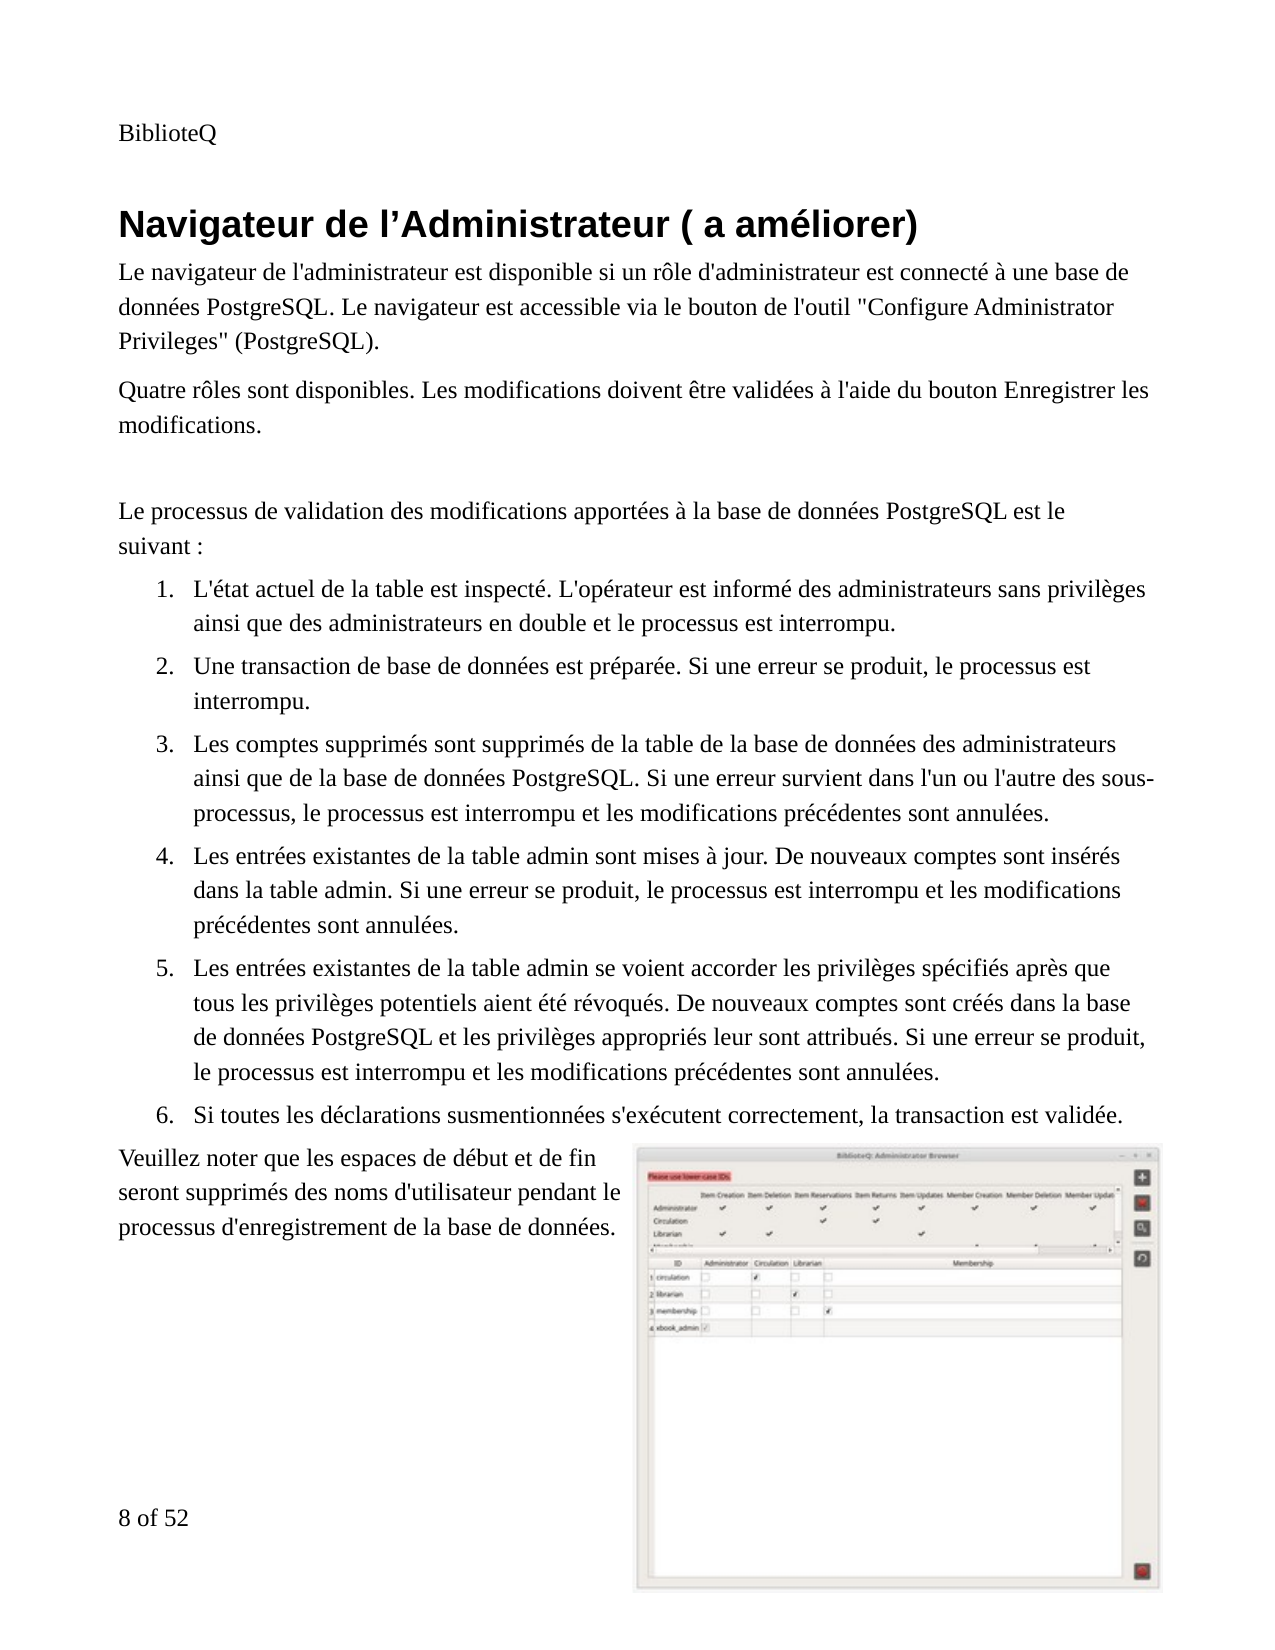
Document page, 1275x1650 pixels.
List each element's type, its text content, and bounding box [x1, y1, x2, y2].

list L'état actuel de la table est inspecté. L'opérateur est informé des administrateurs sans privilèges ainsi que des administrateurs en double et le processus est interrompu. [156, 574, 1157, 637]
text Le navigateur de l'administrateur est disponible si un rôle d'administrateur est connecté à une base de données PostgreSQL. Le navigateur est accessible via le bouton de l'outil "Configure Administrator Privileges" (PostgreSQL). [118, 257, 1157, 355]
list Les entrées existantes de la table admin se voient accorder les privilèges spécifiés après que tous les privilèges potentiels aient été révoqués. De nouveaux comptes sont créés dans la base de données PostgreSQL et les privilèges appropriés leur sont attribués. Si une erreur se produit, le processus est interrompu et les modifications précédentes sont annulées. [156, 953, 1157, 1085]
subtitle Navigateur de l’Administrateur ( a améliorer) [118, 201, 1157, 245]
picture [632, 1143, 1163, 1593]
text Veuillez noter que les espaces de début et de fin seront supprimés des noms d'utilisateur pendant le processus d'enregistrement de la base de données. [118, 1143, 632, 1241]
list Les entrées existantes de la table admin sont mises à jour. De nouveaux comptes sont insérés dans la table admin. Si une erreur se produit, le processus est interrompu et les modifications précédentes sont annulées. [156, 841, 1157, 939]
list Les comptes supprimés sont supprimés de la table de la base de données des administrateurs ainsi que de la base de données PostgreSQL. Si une erreur survient dans l'un ou l'autre des sous-processus, le processus est interrompu et les modifications précédentes sont annulées. [156, 729, 1157, 827]
list Une transaction de base de données est préparée. Si une erreur se produit, le processus est interrompu. [156, 651, 1157, 715]
text Le processus de validation des modifications apportées à la base de données PostgreSQL est le suivant : [118, 496, 1157, 559]
list Si toutes les déclarations susmentionnées s'exécutent correctement, la transaction est validée. [156, 1100, 1157, 1128]
text Quatre rôles sont disponibles. Les modifications doivent être validées à l'aide du bouton Enregistrer les modifications. [118, 376, 1157, 439]
